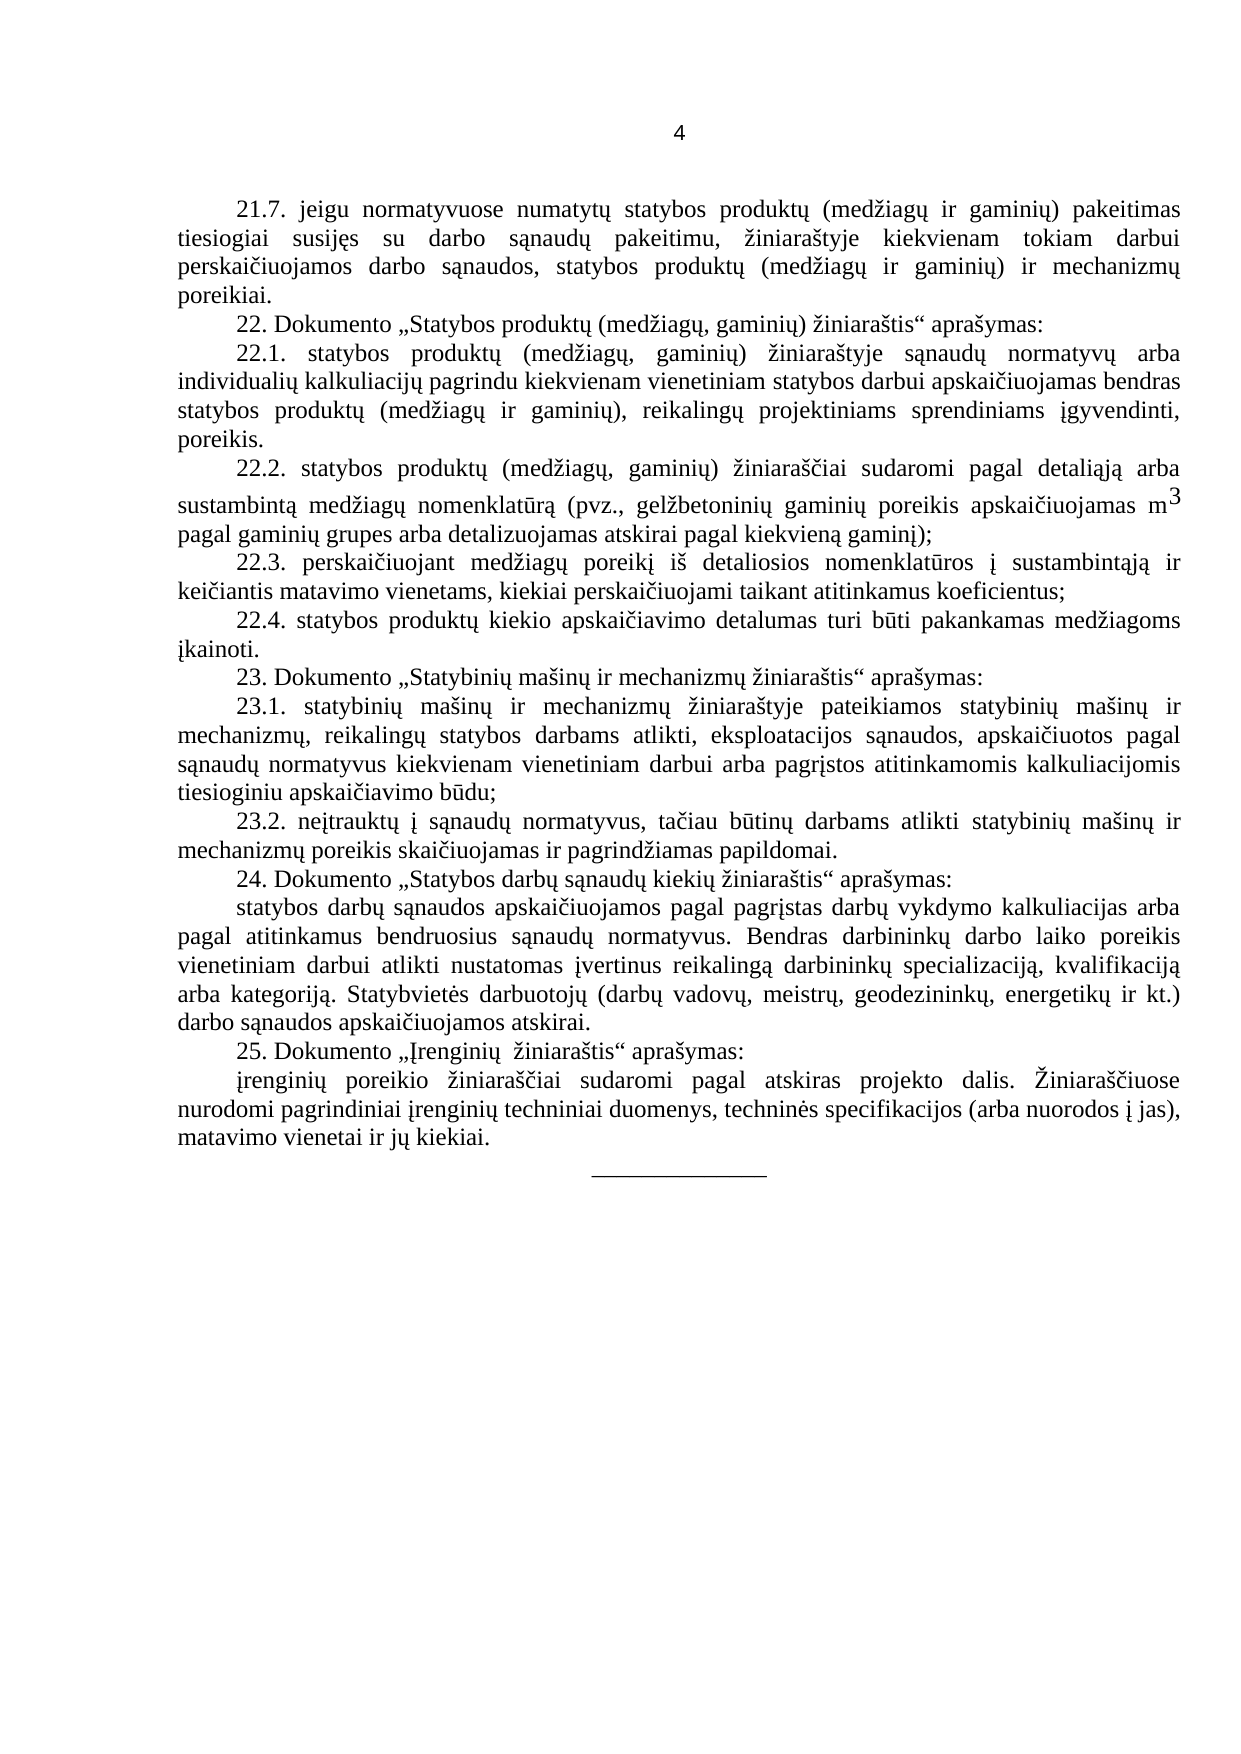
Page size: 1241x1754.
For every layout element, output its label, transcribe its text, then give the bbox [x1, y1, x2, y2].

text įrenginių poreikio žiniaraščiai sudaromi pagal atskiras projekto dalis. Žiniaraščiuose nurodomi pagrindiniai įrenginių techniniai duomenys, techninės specifikacijos (arba nuorodos į jas), matavimo vienetai ir jų kiekiai. [177, 1065, 1181, 1151]
text 22. Dokumento „Statybos produktų (medžiagų, gaminių) žiniaraštis“ aprašymas: [177, 309, 1181, 338]
text 22.4. statybos produktų kiekio apskaičiavimo detalumas turi būti pakankamas medžiagoms įkainoti. [177, 605, 1181, 662]
text 24. Dokumento „Statybos darbų sąnaudų kiekių žiniaraštis“ aprašymas: [177, 864, 1181, 892]
text 21.7. jeigu normatyvuose numatytų statybos produktų (medžiagų ir gaminių) pakeitimas tiesiogiai susijęs su darbo sąnaudų pakeitimu, žiniaraštyje kiekvienam tokiam darbui perskaičiuojamos darbo sąnaudos, statybos produktų (medžiagų ir gaminių) ir mechanizmų poreikiai. [177, 194, 1181, 309]
text 22.3. perskaičiuojant medžiagų poreikį iš detaliosios nomenklatūros į sustambintąją ir keičiantis matavimo vienetams, kiekiai perskaičiuojami taikant atitinkamus koeficientus; [177, 547, 1181, 605]
text statybos darbų sąnaudos apskaičiuojamos pagal pagrįstas darbų vykdymo kalkuliacijas arba pagal atitinkamus bendruosius sąnaudų normatyvus. Bendras darbininkų darbo laiko poreikis vienetiniam darbui atlikti nustatomas įvertinus reikalingą darbininkų specializaciją, kvalifikaciją arba kategoriją. Statybvietės darbuotojų (darbų vadovų, meistrų, geodezininkų, energetikų ir kt.) darbo sąnaudos apskaičiuojamos atskirai. [177, 892, 1181, 1036]
text 23.1. statybinių mašinų ir mechanizmų žiniaraštyje pateikiamos statybinių mašinų ir mechanizmų, reikalingų statybos darbams atlikti, eksploatacijos sąnaudos, apskaičiuotos pagal sąnaudų normatyvus kiekvienam vienetiniam darbui arba pagrįstos atitinkamomis kalkuliacijomis tiesioginiu apskaičiavimo būdu; [177, 691, 1181, 806]
text 23.2. neįtrauktų į sąnaudų normatyvus, tačiau būtinų darbams atlikti statybinių mašinų ir mechanizmų poreikis skaičiuojamas ir pagrindžiamas papildomai. [177, 806, 1181, 864]
text 23. Dokumento „Statybinių mašinų ir mechanizmų žiniaraštis“ aprašymas: [177, 662, 1181, 691]
text 25. Dokumento „Įrenginių žiniaraštis“ aprašymas: [177, 1036, 1181, 1065]
text 22.1. statybos produktų (medžiagų, gaminių) žiniaraštyje sąnaudų normatyvų arba individualių kalkuliacijų pagrindu kiekvienam vienetiniam statybos darbui apskaičiuojamas bendras statybos produktų (medžiagų ir gaminių), reikalingų projektiniams sprendiniams įgyvendinti, poreikis. [177, 338, 1181, 453]
text ______________ [177, 1151, 1181, 1180]
text 22.2. statybos produktų (medžiagų, gaminių) žiniaraščiai sudaromi pagal detaliąją arba sustambintą medžiagų nomenklatūrą (pvz., gelžbetoninių gaminių poreikis apskaičiuojamas m3 pagal gaminių grupes arba detalizuojamas atskirai pagal kiekvieną gaminį); [177, 453, 1181, 547]
